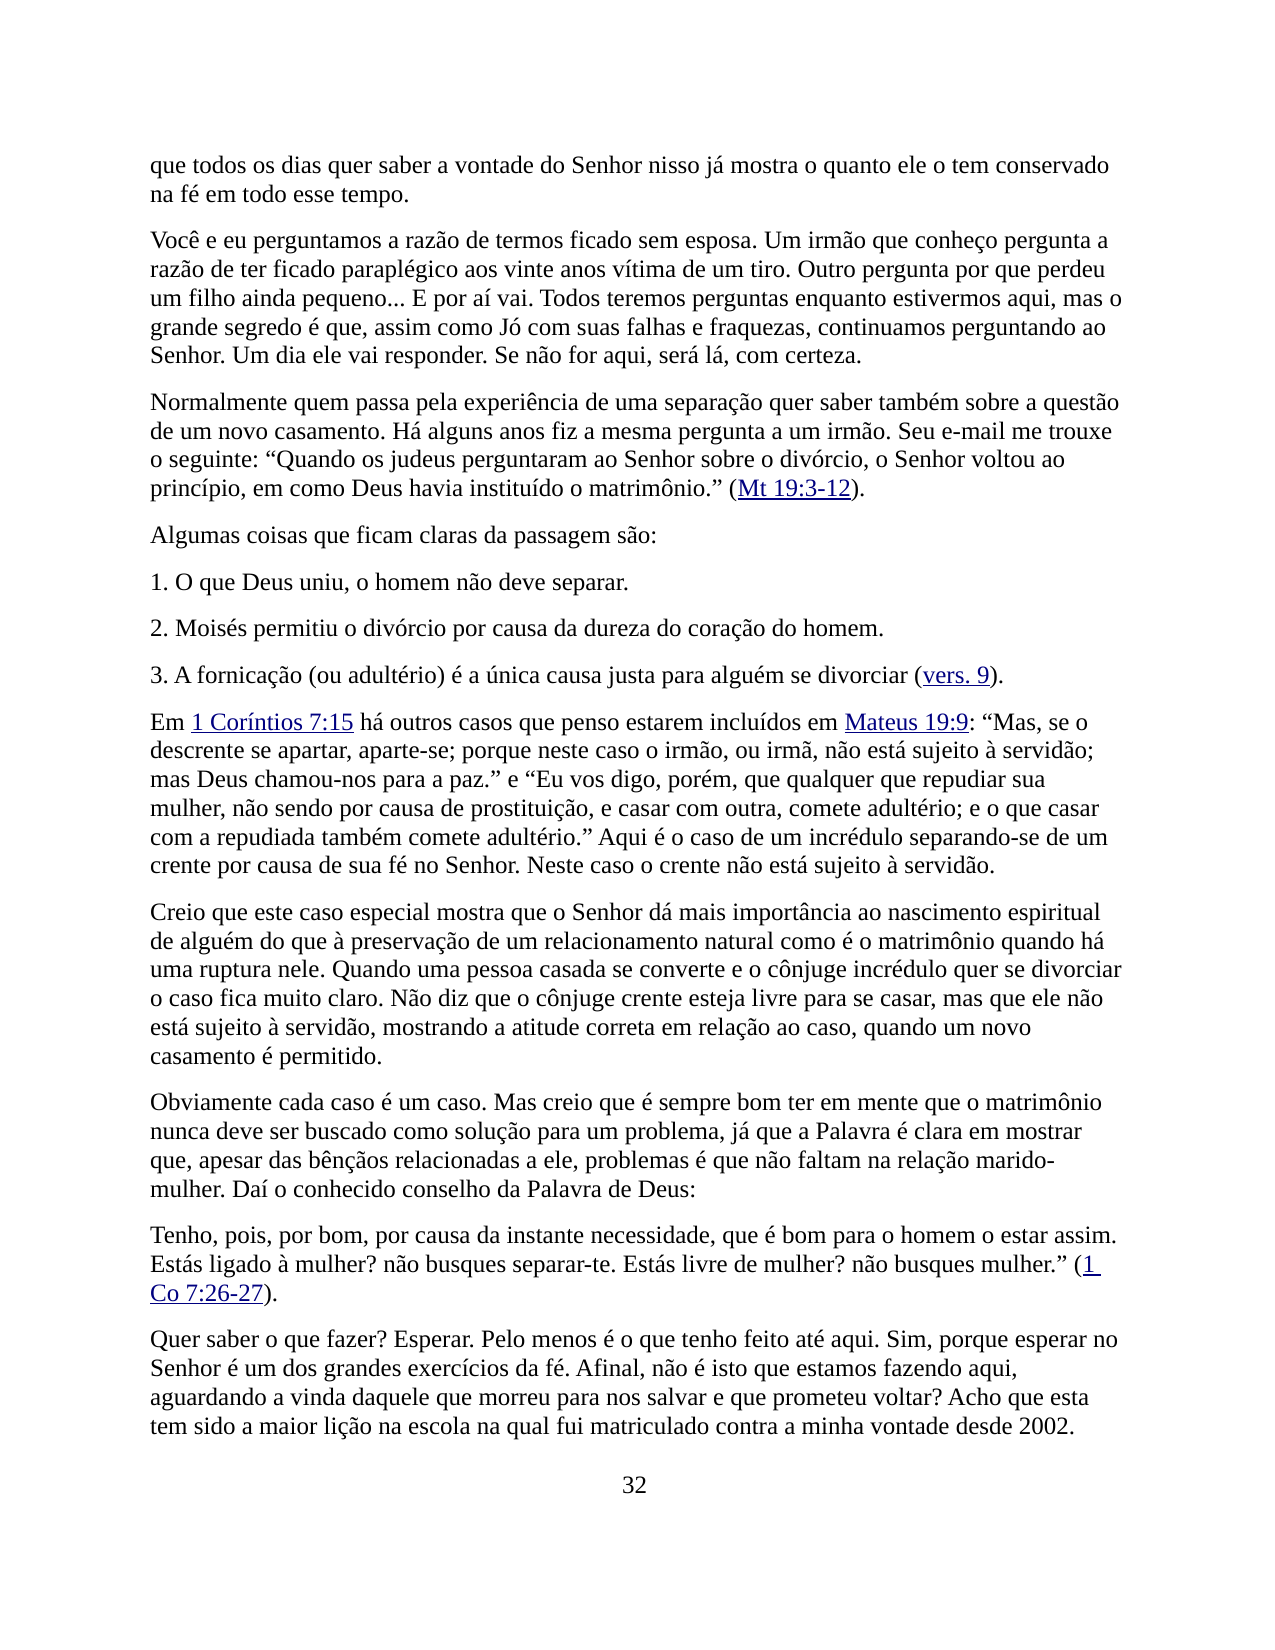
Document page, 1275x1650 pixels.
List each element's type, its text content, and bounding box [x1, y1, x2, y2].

text Normalmente quem passa pela experiência de uma separação quer saber também sobre a questão de um novo casamento. Há alguns anos fiz a mesma pergunta a um irmão. Seu e-mail me trouxe o seguinte: “Quando os judeus perguntaram ao Senhor sobre o divórcio, o Senhor voltou ao princípio, em como Deus havia instituído o matrimônio.” (Mt 19:3-12). [150, 387, 1125, 502]
text Obviamente cada caso é um caso. Mas creio que é sempre bom ter em mente que o matrimônio nunca deve ser buscado como solução para um problema, já que a Palavra é clara em mostrar que, apesar das bênçãos relacionadas a ele, problemas é que não faltam na relação marido-mulher. Daí o conhecido conselho da Palavra de Deus: [150, 1087, 1125, 1202]
text 2. Moisés permitiu o divórcio por causa da dureza do coração do homem. [150, 613, 1125, 642]
text Você e eu perguntamos a razão de termos ficado sem esposa. Um irmão que conheço pergunta a razão de ter ficado paraplégico aos vinte anos vítima de um tiro. Outro pergunta por que perdeu um filho ainda pequeno... E por aí vai. Todos teremos perguntas enquanto estivermos aqui, mas o grande segredo é que, assim como Jó com suas falhas e fraquezas, continuamos perguntando ao Senhor. Um dia ele vai responder. Se não for aqui, será lá, com certeza. [150, 225, 1125, 369]
text Creio que este caso especial mostra que o Senhor dá mais importância ao nascimento espiritual de alguém do que à preservação de um relacionamento natural como é o matrimônio quando há uma ruptura nele. Quando uma pessoa casada se converte e o cônjuge incrédulo quer se divorciar o caso fica muito claro. Não diz que o cônjuge crente esteja livre para se casar, mas que ele não está sujeito à servidão, mostrando a atitude correta em relação ao caso, quando um novo casamento é permitido. [150, 897, 1125, 1069]
text 3. A fornicação (ou adultério) é a única causa justa para alguém se divorciar (vers. 9). [150, 660, 1125, 689]
text Tenho, pois, por bom, por causa da instante necessidade, que é bom para o homem o estar assim. Estás ligado à mulher? não busques separar-te. Estás livre de mulher? não busques mulher.” (1 Co 7:26-27). [150, 1220, 1125, 1307]
text Algumas coisas que ficam claras da passagem são: [150, 520, 1125, 549]
text 1. O que Deus uniu, o homem não deve separar. [150, 567, 1125, 595]
text Quer saber o que fazer? Esperar. Pelo menos é o que tenho feito até aqui. Sim, porque esperar no Senhor é um dos grandes exercícios da fé. Afinal, não é isto que estamos fazendo aqui, aguardando a vinda daquele que morreu para nos salvar e que prometeu voltar? Acho que esta tem sido a maior lição na escola na qual fui matriculado contra a minha vontade desde 2002. [150, 1324, 1125, 1439]
text Em 1 Coríntios 7:15 há outros casos que penso estarem incluídos em Mateus 19:9: “Mas, se o descrente se apartar, aparte-se; porque neste caso o irmão, ou irmã, não está sujeito à servidão; mas Deus chamou-nos para a paz.” e “Eu vos digo, porém, que qualquer que repudiar sua mulher, não sendo por causa de prostituição, e casar com outra, comete adultério; e o que casar com a repudiada também comete adultério.” Aqui é o caso de um incrédulo separando-se de um crente por causa de sua fé no Senhor. Neste caso o crente não está sujeito à servidão. [150, 707, 1125, 879]
text que todos os dias quer saber a vontade do Senhor nisso já mostra o quanto ele o tem conservado na fé em todo esse tempo. [150, 150, 1125, 207]
